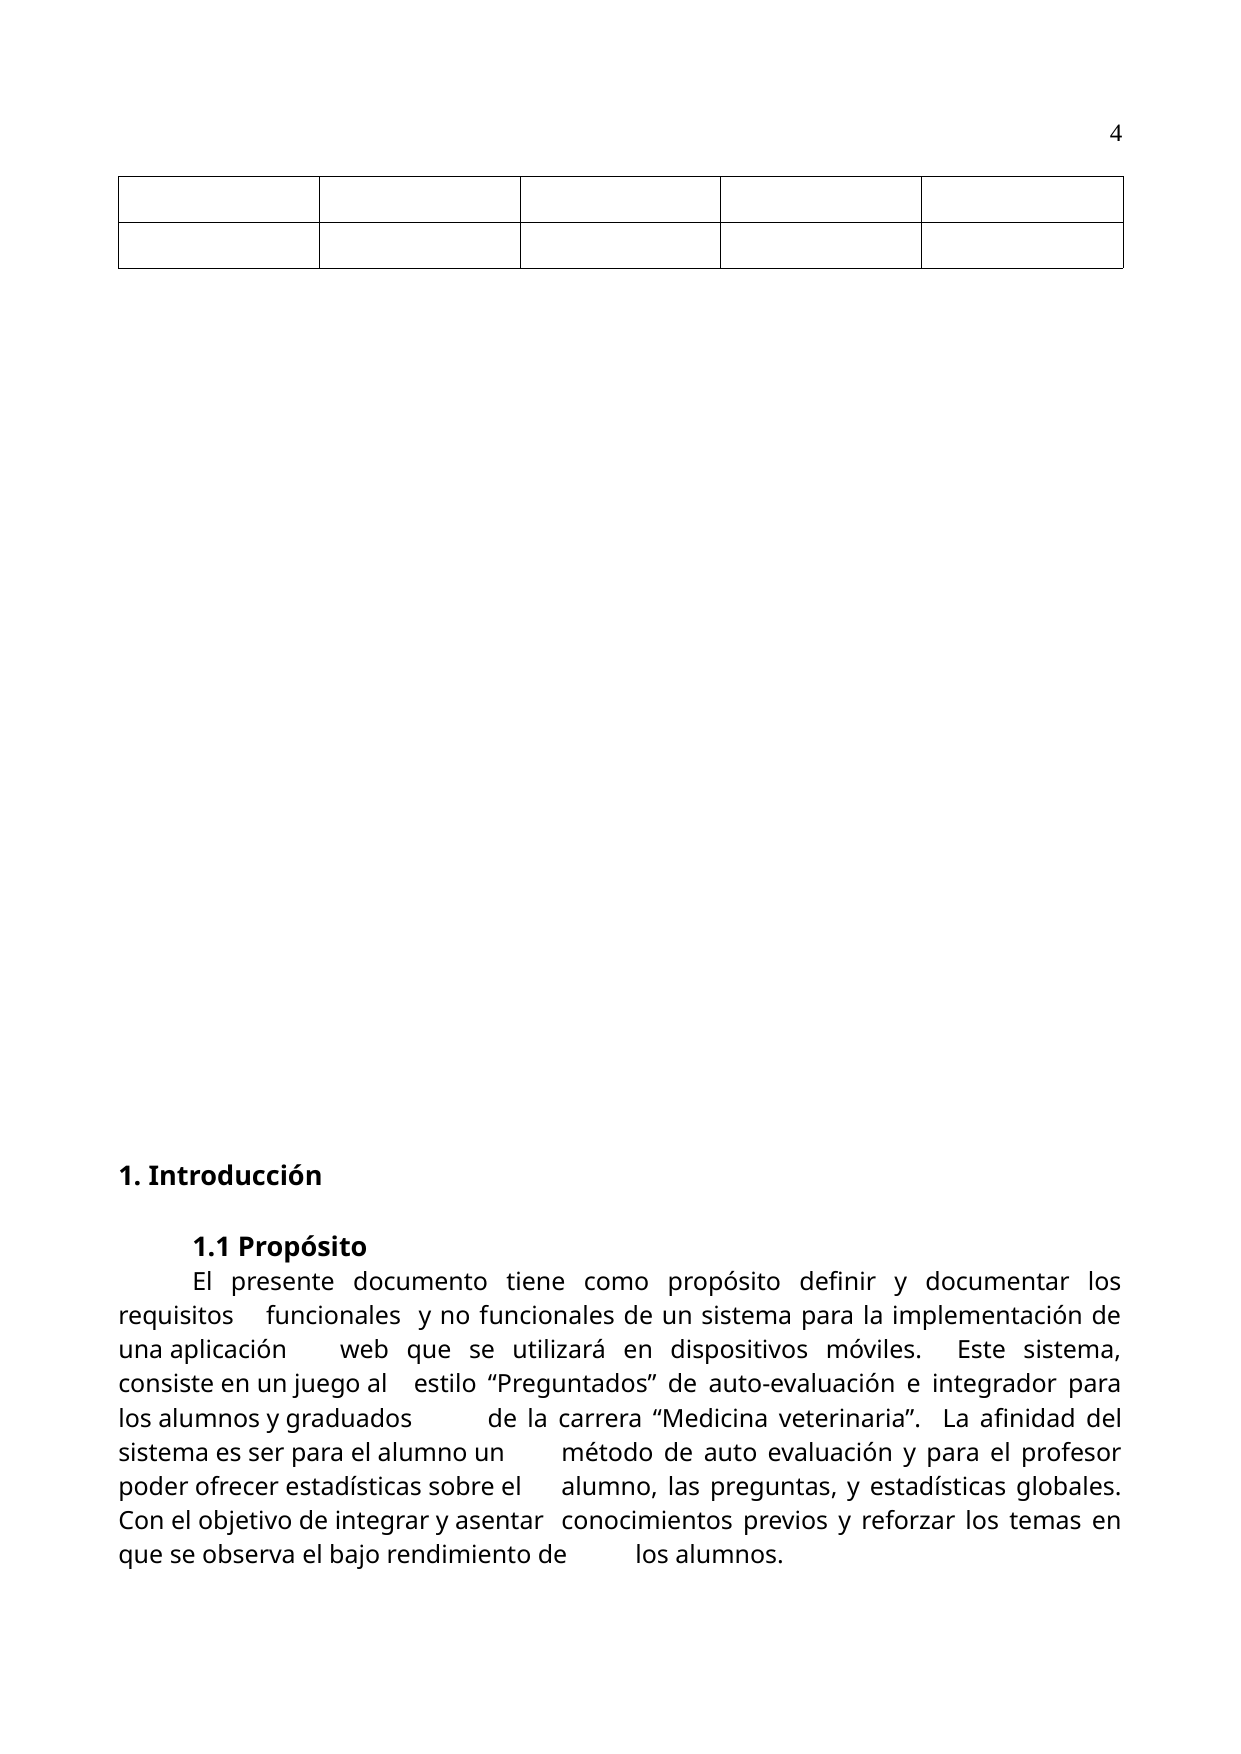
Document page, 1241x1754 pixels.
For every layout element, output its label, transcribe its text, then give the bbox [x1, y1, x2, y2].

table_cell [721, 223, 921, 268]
table_cell [721, 177, 921, 222]
table_cell [119, 177, 319, 222]
table_cell [320, 177, 520, 222]
text 1.1 Propósito [118, 1227, 1122, 1264]
table_cell [521, 223, 720, 268]
table_cell [922, 223, 1123, 268]
table_cell [521, 177, 720, 222]
text 1. Introducción [118, 1156, 1122, 1193]
text El presente documento tiene como propósito definir y documentar los requisitos funcionales y no funcionales de un sistema para la implementación de una aplicación web que se utilizará en dispositivos móviles. Este sistema, consiste en un juego al estilo “Preguntados” de auto-evaluación e integrador para los alumnos y graduados de la carrera “Medicina veterinaria”. La afinidad del sistema es ser para el alumno un método de auto evaluación y para el profesor poder ofrecer estadísticas sobre el alumno, las preguntas, y estadísticas globales. Con el objetivo de integrar y asentar conocimientos previos y reforzar los temas en que se observa el bajo rendimiento de los alumnos. [118, 1264, 1122, 1571]
table_cell [119, 223, 319, 268]
table_cell [320, 223, 520, 268]
table_cell [922, 177, 1123, 222]
